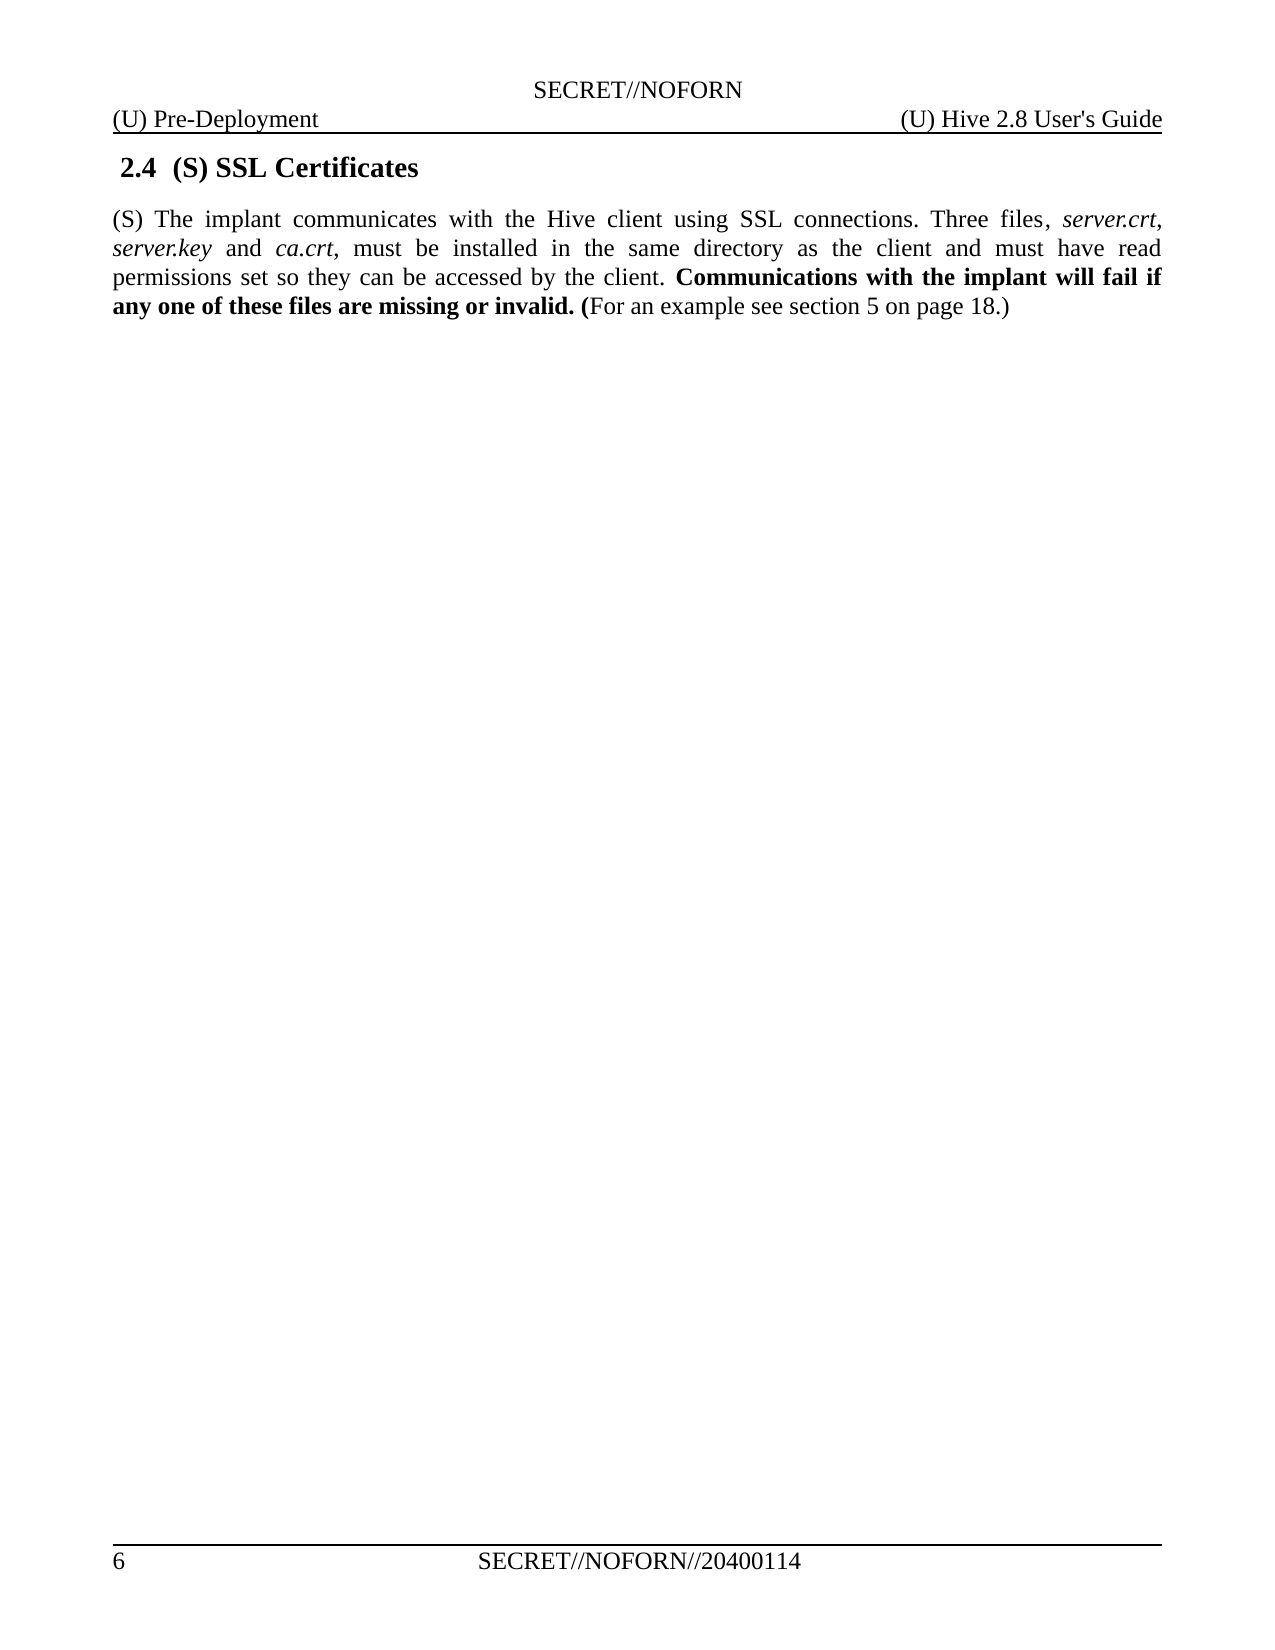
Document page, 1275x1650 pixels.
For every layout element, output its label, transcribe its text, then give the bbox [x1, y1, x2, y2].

subtitle (S) SSL Certificates [112, 150, 1162, 183]
text (S) The implant communicates with the Hive client using SSL connections. Three files, server.crt, server.key and ca.crt, must be installed in the same directory as the client and must have read permissions set so they can be accessed by the client. Communications with the implant will fail if any one of these files are missing or invalid. (For an example see section 5 on page 18.) [112, 204, 1162, 319]
